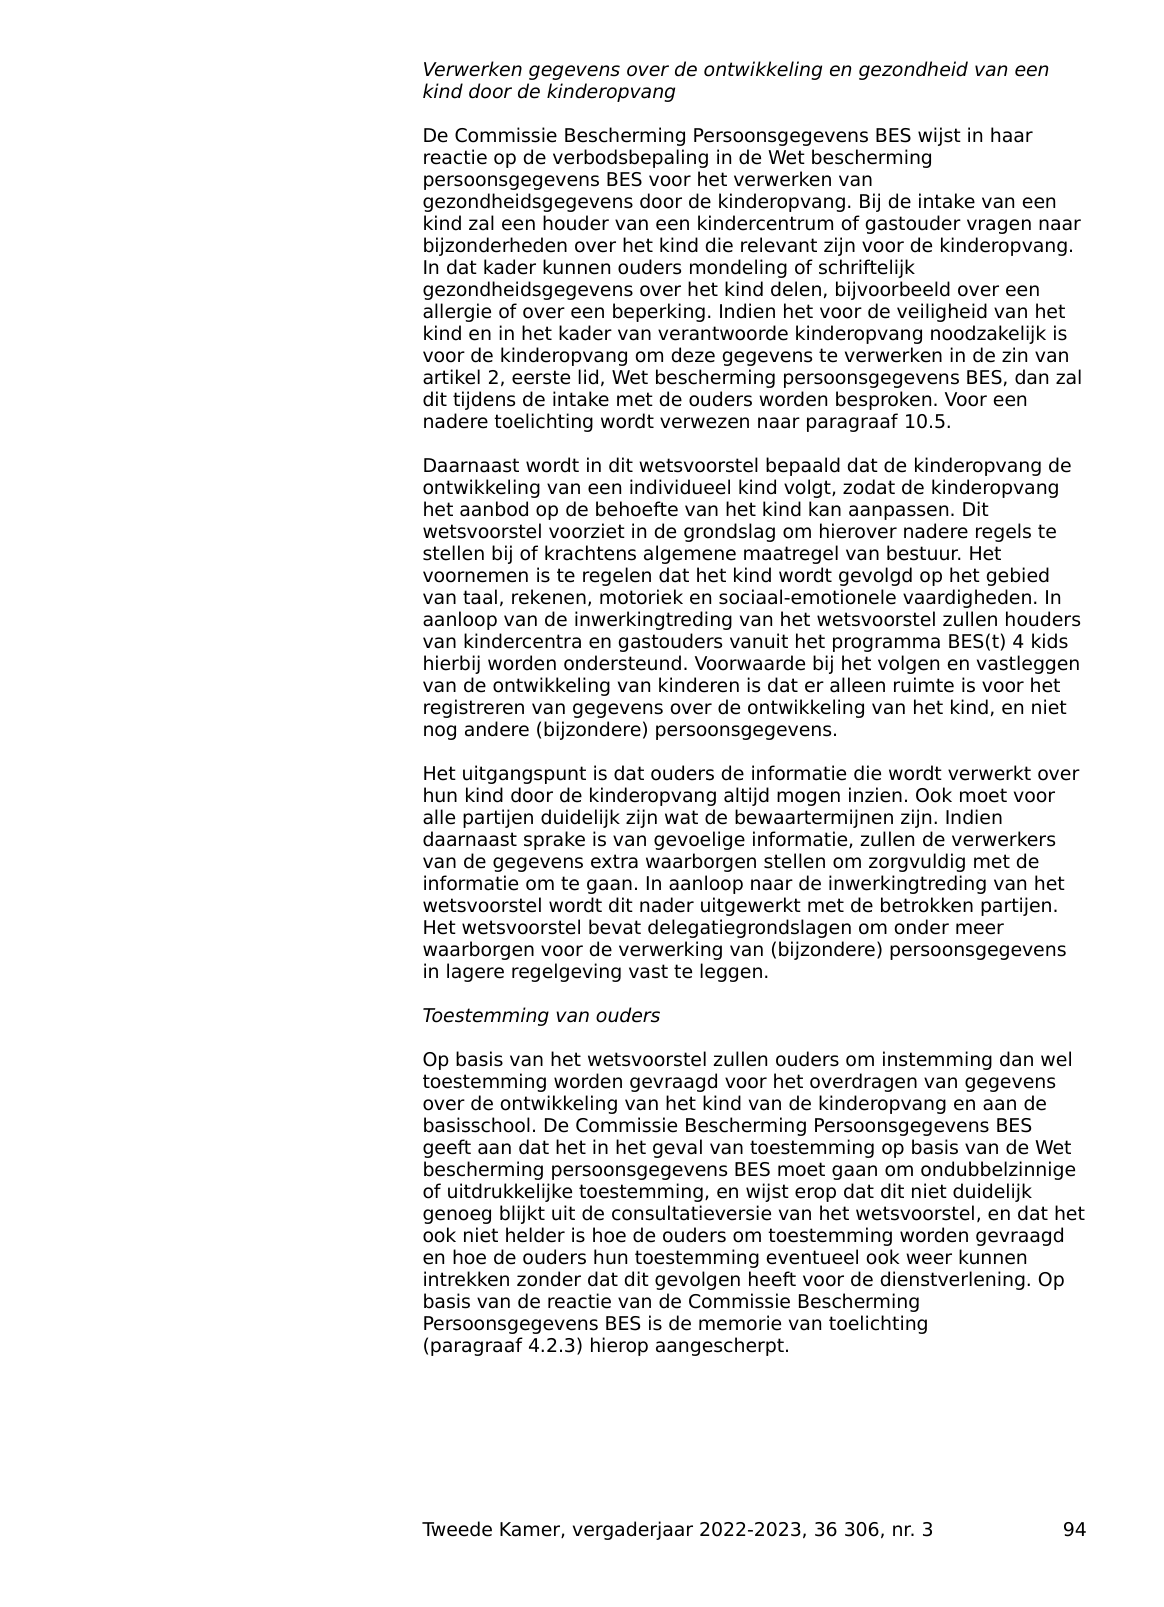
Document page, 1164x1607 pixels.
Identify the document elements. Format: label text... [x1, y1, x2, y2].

text Op basis van het wetsvoorstel zullen ouders om instemming dan wel toestemming worden gevraagd voor het overdragen van gegevens over de ontwikkeling van het kind van de kinderopvang en aan de basisschool. De Commissie Bescherming Persoonsgegevens BES geeft aan dat het in het geval van toestemming op basis van de Wet bescherming persoonsgegevens BES moet gaan om ondubbelzinnige of uitdrukkelijke toestemming, en wijst erop dat dit niet duidelijk genoeg blijkt uit de consultatieversie van het wetsvoorstel, en dat het ook niet helder is hoe de ouders om toestemming worden gevraagd en hoe de ouders hun toestemming eventueel ook weer kunnen intrekken zonder dat dit gevolgen heeft voor de dienstverlening. Op basis van de reactie van de Commissie Bescherming Persoonsgegevens BES is de memorie van toelichting (paragraaf 4.2.3) hierop aangescherpt. [422, 1049, 1087, 1357]
subtitle Toestemming van ouders [422, 1005, 1087, 1027]
text Het uitgangspunt is dat ouders de informatie die wordt verwerkt over hun kind door de kinderopvang altijd mogen inzien. Ook moet voor alle partijen duidelijk zijn wat de bewaartermijnen zijn. Indien daarnaast sprake is van gevoelige informatie, zullen de verwerkers van de gegevens extra waarborgen stellen om zorgvuldig met de informatie om te gaan. In aanloop naar de inwerkingtreding van het wetsvoorstel wordt dit nader uitgewerkt met de betrokken partijen. Het wetsvoorstel bevat delegatiegrondslagen om onder meer waarborgen voor de verwerking van (bijzondere) persoonsgegevens in lagere regelgeving vast te leggen. [422, 763, 1087, 983]
text Daarnaast wordt in dit wetsvoorstel bepaald dat de kinderopvang de ontwikkeling van een individueel kind volgt, zodat de kinderopvang het aanbod op de behoefte van het kind kan aanpassen. Dit wetsvoorstel voorziet in de grondslag om hierover nadere regels te stellen bij of krachtens algemene maatregel van bestuur. Het voornemen is te regelen dat het kind wordt gevolgd op het gebied van taal, rekenen, motoriek en sociaal-emotionele vaardigheden. In aanloop van de inwerkingtreding van het wetsvoorstel zullen houders van kindercentra en gastouders vanuit het programma BES(t) 4 kids hierbij worden ondersteund. Voorwaarde bij het volgen en vastleggen van de ontwikkeling van kinderen is dat er alleen ruimte is voor het registreren van gegevens over de ontwikkeling van het kind, en niet nog andere (bijzondere) persoonsgegevens. [422, 455, 1087, 741]
subtitle Verwerken gegevens over de ontwikkeling en gezondheid van een kind door de kinderopvang [422, 59, 1087, 103]
text De Commissie Bescherming Persoonsgegevens BES wijst in haar reactie op de verbodsbepaling in de Wet bescherming persoonsgegevens BES voor het verwerken van gezondheidsgegevens door de kinderopvang. Bij de intake van een kind zal een houder van een kindercentrum of gastouder vragen naar bijzonderheden over het kind die relevant zijn voor de kinderopvang. In dat kader kunnen ouders mondeling of schriftelijk gezondheidsgegevens over het kind delen, bijvoorbeeld over een allergie of over een beperking. Indien het voor de veiligheid van het kind en in het kader van verantwoorde kinderopvang noodzakelijk is voor de kinderopvang om deze gegevens te verwerken in de zin van artikel 2, eerste lid, Wet bescherming persoonsgegevens BES, dan zal dit tijdens de intake met de ouders worden besproken. Voor een nadere toelichting wordt verwezen naar paragraaf 10.5. [422, 125, 1087, 433]
